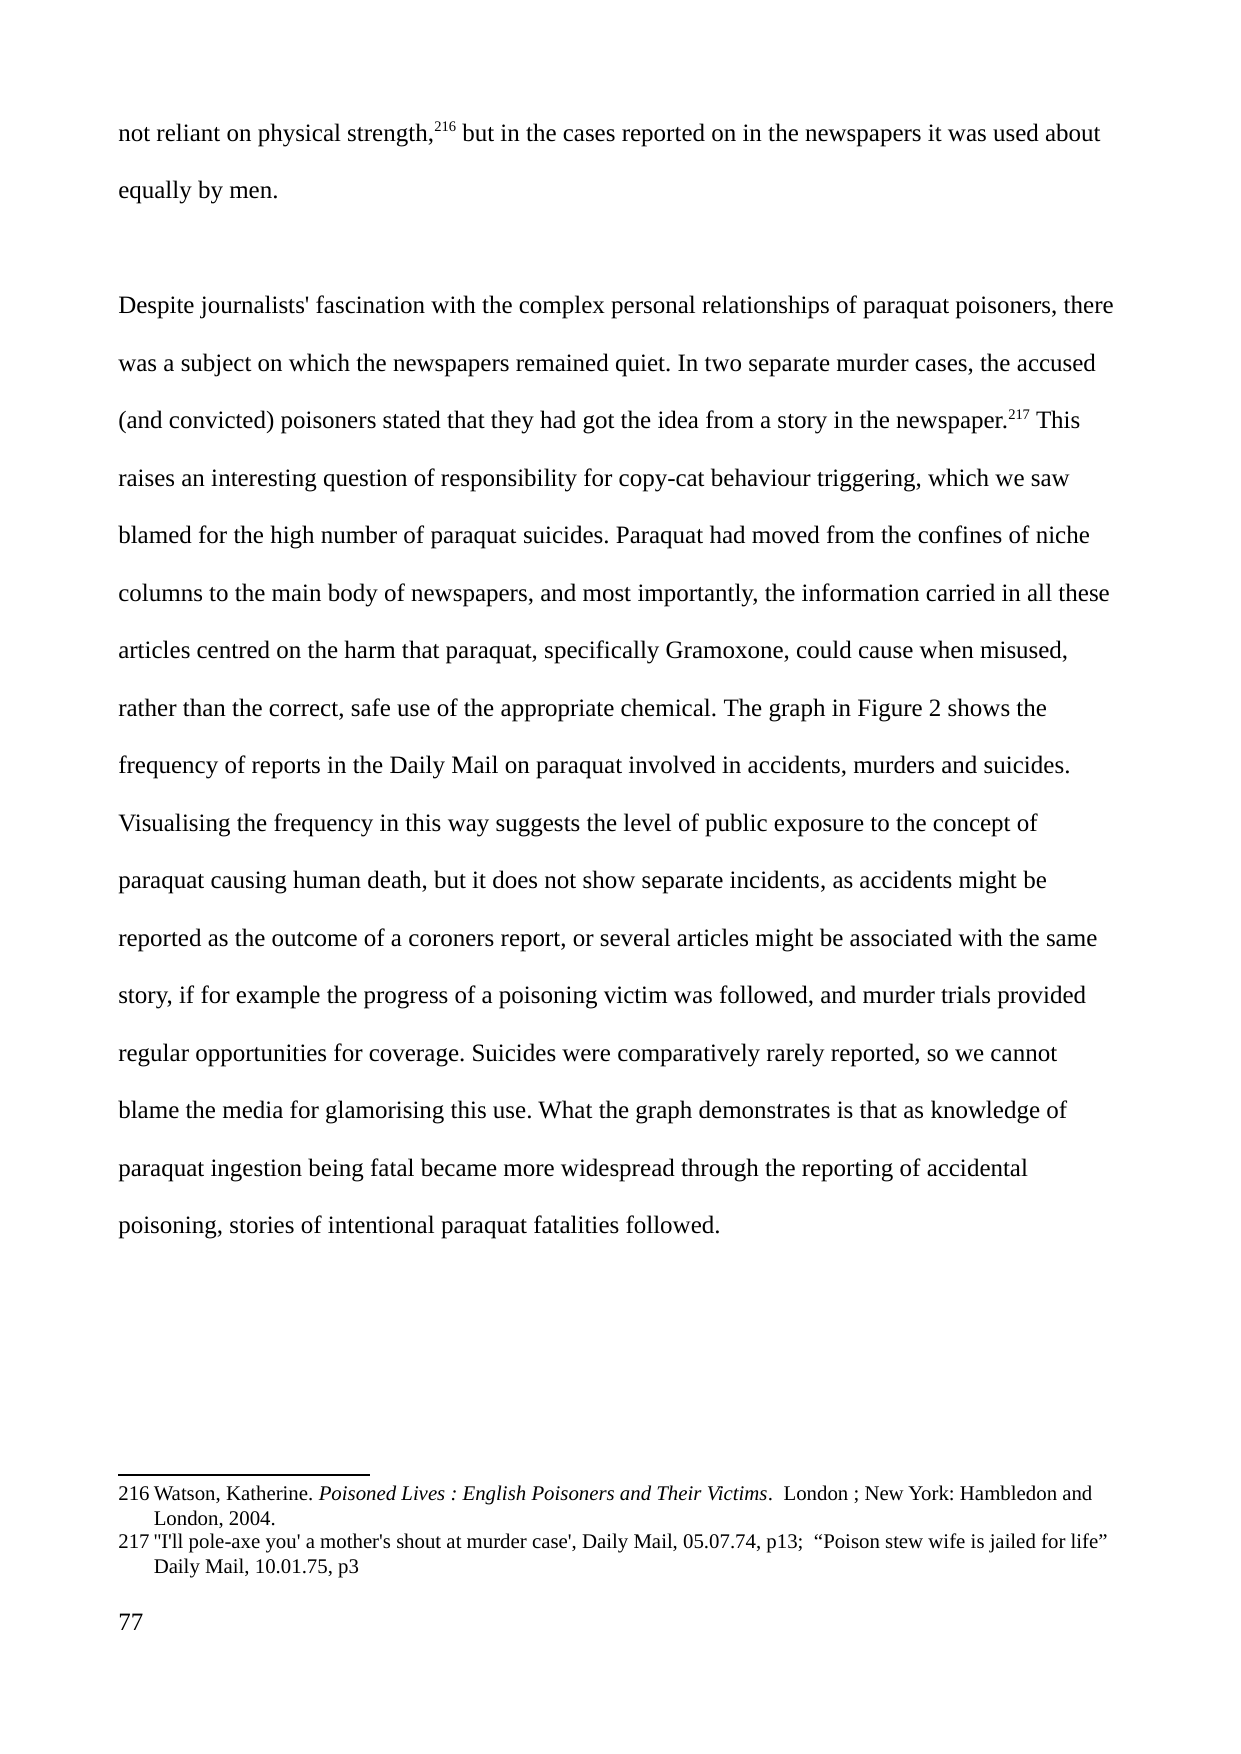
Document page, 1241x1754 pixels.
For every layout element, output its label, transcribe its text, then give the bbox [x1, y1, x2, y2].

text Watson, Katherine. Poisoned Lives : English Poisoners and Their Victims. London ; New York: Hambledon and London, 2004. [118, 1481, 1122, 1529]
text ''I'll pole-axe you' a mother's shout at murder case', Daily Mail, 05.07.74, p13; “Poison stew wife is jailed for life” Daily Mail, 10.01.75, p3 [118, 1529, 1122, 1578]
text Despite journalists' fascination with the complex personal relationships of paraquat poisoners, there was a subject on which the newspapers remained quiet. In two separate murder cases, the accused (and convicted) poisoners stated that they had got the idea from a story in the newspaper. This raises an interesting question of responsibility for copy-cat behaviour triggering, which we saw blamed for the high number of paraquat suicides. Paraquat had moved from the confines of niche columns to the main body of newspapers, and most importantly, the information carried in all these articles centred on the harm that paraquat, specifically Gramoxone, could cause when misused, rather than the correct, safe use of the appropriate chemical. The graph in Figure 2 shows the frequency of reports in the Daily Mail on paraquat involved in accidents, murders and suicides. Visualising the frequency in this way suggests the level of public exposure to the concept of paraquat causing human death, but it does not show separate incidents, as accidents might be reported as the outcome of a coroners report, or several articles might be associated with the same story, if for example the progress of a poisoning victim was followed, and murder trials provided regular opportunities for coverage. Suicides were comparatively rarely reported, so we cannot blame the media for glamorising this use. What the graph demonstrates is that as knowledge of paraquat ingestion being fatal became more widespread through the reporting of accidental poisoning, stories of intentional paraquat fatalities followed. [118, 291, 1122, 1239]
text not reliant on physical strength, but in the cases reported on in the newspapers it was used about equally by men. [118, 118, 1122, 204]
